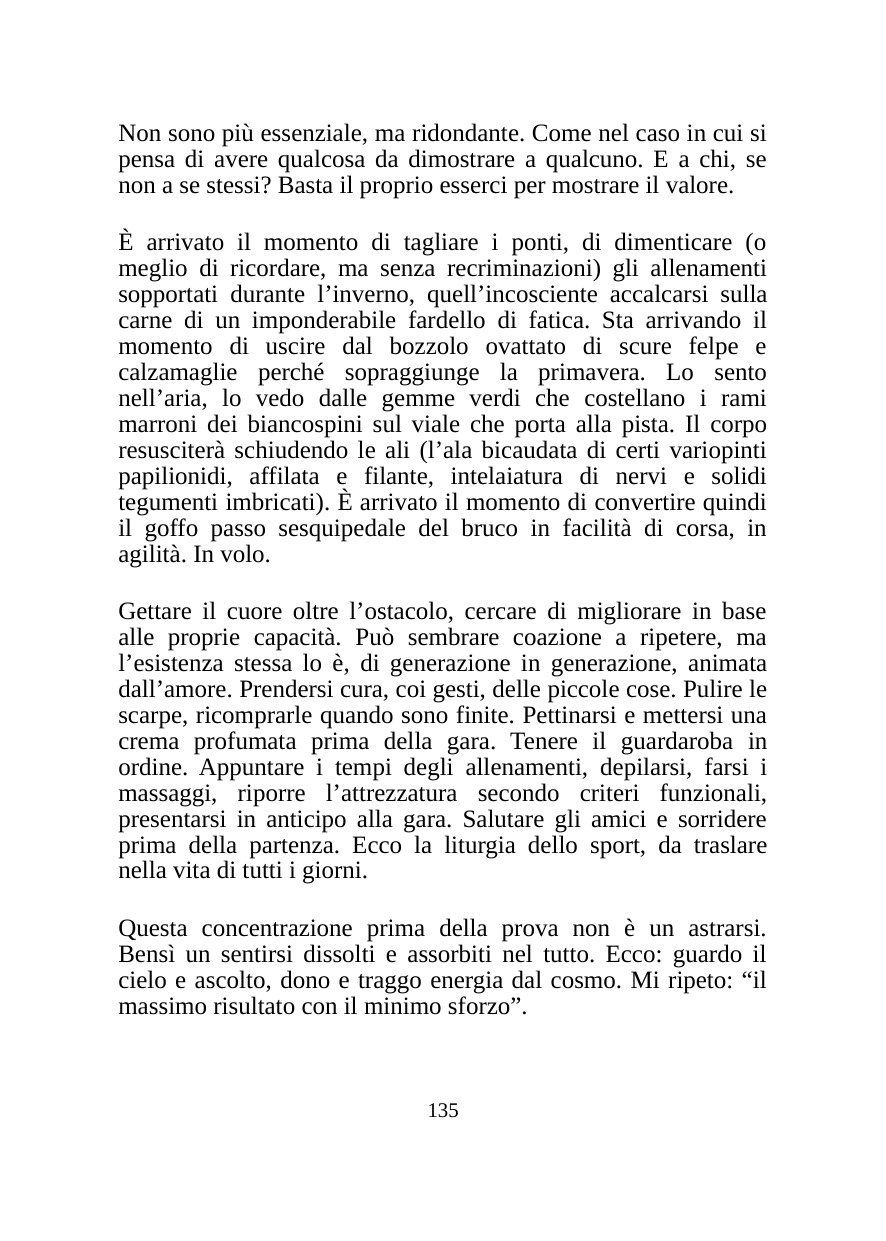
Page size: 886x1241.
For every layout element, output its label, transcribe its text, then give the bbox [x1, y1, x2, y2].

text È arrivato il momento di tagliare i ponti, di dimenticare (o meglio di ricordare, ma senza recriminazioni) gli allenamenti sopportati durante l’inverno, quell’incosciente accalcarsi sulla carne di un imponderabile fardello di fatica. Sta arrivando il momento di uscire dal bozzolo ovattato di scure felpe e calzamaglie perché sopraggiunge la primavera. Lo sento nell’aria, lo vedo dalle gemme verdi che costellano i rami marroni dei biancospini sul viale che porta alla pista. Il corpo resusciterà schiudendo le ali (l’ala bicaudata di certi variopinti papilionidi, affilata e filante, intelaiatura di nervi e solidi tegumenti imbricati). È arrivato il momento di convertire quindi il goffo passo sesquipedale del bruco in facilità di corsa, in agilità. In volo. [118, 227, 768, 567]
text Non sono più essenziale, ma ridondante. Come nel caso in cui si pensa di avere qualcosa da dimostrare a qualcuno. E a chi, se non a se stessi? Basta il proprio esserci per mostrare il valore. [118, 118, 768, 199]
text Gettare il cuore oltre l’ostacolo, cercare di migliorare in base alle proprie capacità. Può sembrare coazione a ripetere, ma l’esistenza stessa lo è, di generazione in generazione, animata dall’amore. Prendersi cura, coi gesti, delle piccole cose. Pulire le scarpe, ricomprarle quando sono finite. Pettinarsi e mettersi una crema profumata prima della gara. Tenere il guardaroba in ordine. Appuntare i tempi degli allenamenti, depilarsi, farsi i massaggi, riporre l’attrezzatura secondo criteri funzionali, presentarsi in anticipo alla gara. Salutare gli amici e sorridere prima della partenza. Ecco la liturgia dello sport, da traslare nella vita di tutti i giorni. [118, 596, 768, 884]
text Questa concentrazione prima della prova non è un astrarsi. Bensì un sentirsi dissolti e assorbiti nel tutto. Ecco: guardo il cielo e ascolto, dono e traggo energia dal cosmo. Mi ripeto: “il massimo risultato con il minimo sforzo”. [118, 913, 768, 1020]
